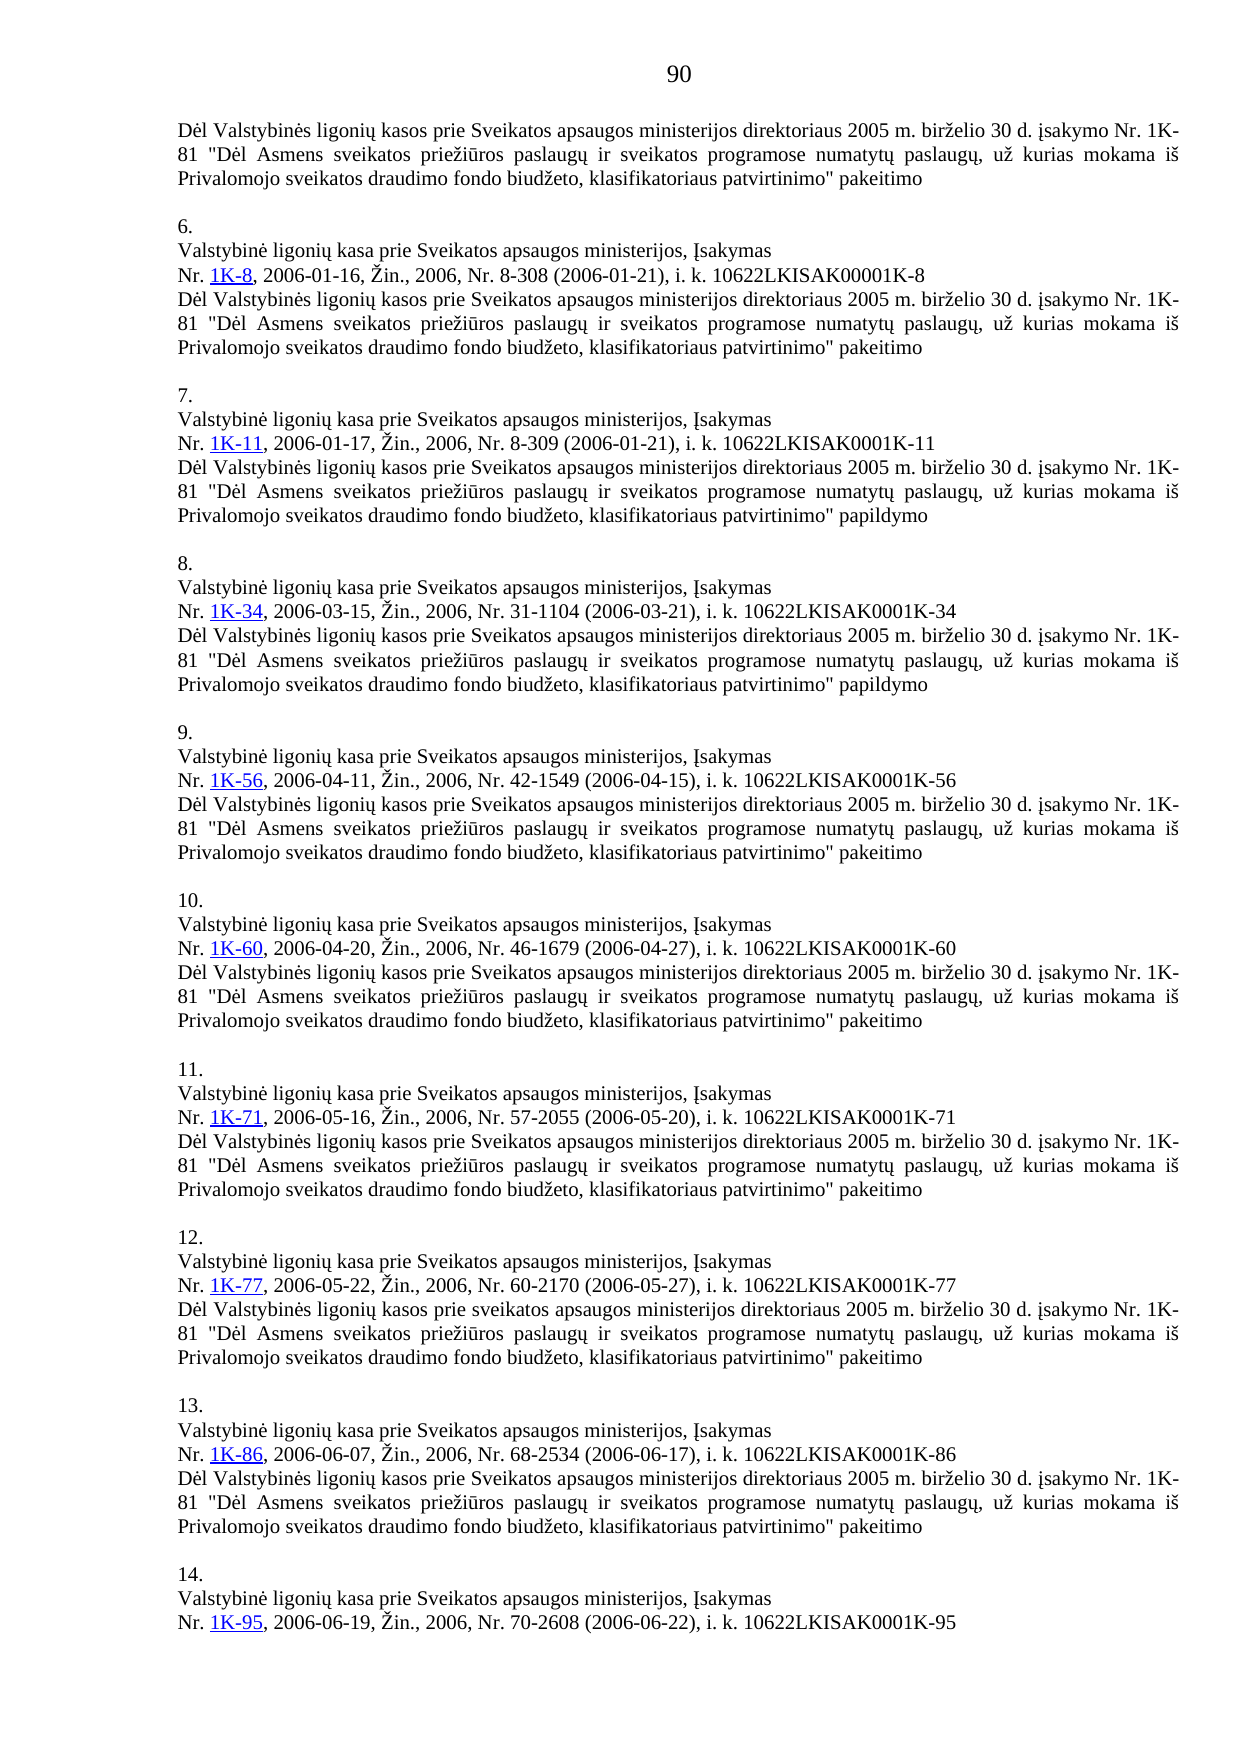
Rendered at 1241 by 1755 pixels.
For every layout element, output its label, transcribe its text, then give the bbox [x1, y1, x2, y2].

text Valstybinė ligonių kasa prie Sveikatos apsaugos ministerijos, Įsakymas [177, 575, 1181, 599]
text Dėl Valstybinės ligonių kasos prie Sveikatos apsaugos ministerijos direktoriaus 2005 m. birželio 30 d. įsakymo Nr. 1K-81 "Dėl Asmens sveikatos priežiūros paslaugų ir sveikatos programose numatytų paslaugų, už kurias mokama iš Privalomojo sveikatos draudimo fondo biudžeto, klasifikatoriaus patvirtinimo" papildymo [177, 623, 1181, 696]
text Dėl Valstybinės ligonių kasos prie sveikatos apsaugos ministerijos direktoriaus 2005 m. birželio 30 d. įsakymo Nr. 1K-81 "Dėl Asmens sveikatos priežiūros paslaugų ir sveikatos programose numatytų paslaugų, už kurias mokama iš Privalomojo sveikatos draudimo fondo biudžeto, klasifikatoriaus patvirtinimo" pakeitimo [177, 1297, 1181, 1369]
text 8. [177, 551, 1181, 575]
text Nr. 1K-34, 2006-03-15, Žin., 2006, Nr. 31-1104 (2006-03-21), i. k. 10622LKISAK0001K-34 [177, 599, 1181, 623]
text Valstybinė ligonių kasa prie Sveikatos apsaugos ministerijos, Įsakymas [177, 744, 1181, 768]
text Dėl Valstybinės ligonių kasos prie Sveikatos apsaugos ministerijos direktoriaus 2005 m. birželio 30 d. įsakymo Nr. 1K- 81 "Dėl Asmens sveikatos priežiūros paslaugų ir sveikatos programose numatytų paslaugų, už kurias mokama iš Privalomojo sveikatos draudimo fondo biudžeto, klasifikatoriaus patvirtinimo" pakeitimo [177, 287, 1181, 359]
text 10. [177, 888, 1181, 912]
text 13. [177, 1393, 1181, 1417]
text Nr. 1K-86, 2006-06-07, Žin., 2006, Nr. 68-2534 (2006-06-17), i. k. 10622LKISAK0001K-86 [177, 1442, 1181, 1466]
text Nr. 1K-8, 2006-01-16, Žin., 2006, Nr. 8-308 (2006-01-21), i. k. 10622LKISAK00001K-8 [177, 262, 1181, 287]
text Nr. 1K-11, 2006-01-17, Žin., 2006, Nr. 8-309 (2006-01-21), i. k. 10622LKISAK0001K-11 [177, 431, 1181, 455]
text 7. [177, 383, 1181, 407]
text 11. [177, 1057, 1181, 1081]
text Dėl Valstybinės ligonių kasos prie Sveikatos apsaugos ministerijos direktoriaus 2005 m. birželio 30 d. įsakymo Nr. 1K-81 "Dėl Asmens sveikatos priežiūros paslaugų ir sveikatos programose numatytų paslaugų, už kurias mokama iš Privalomojo sveikatos draudimo fondo biudžeto, klasifikatoriaus patvirtinimo" pakeitimo [177, 792, 1181, 864]
text Nr. 1K-60, 2006-04-20, Žin., 2006, Nr. 46-1679 (2006-04-27), i. k. 10622LKISAK0001K-60 [177, 936, 1181, 960]
text Nr. 1K-56, 2006-04-11, Žin., 2006, Nr. 42-1549 (2006-04-15), i. k. 10622LKISAK0001K-56 [177, 768, 1181, 792]
text 12. [177, 1225, 1181, 1249]
text Nr. 1K-95, 2006-06-19, Žin., 2006, Nr. 70-2608 (2006-06-22), i. k. 10622LKISAK0001K-95 [177, 1610, 1181, 1634]
text Valstybinė ligonių kasa prie Sveikatos apsaugos ministerijos, Įsakymas [177, 1081, 1181, 1105]
text Nr. 1K-77, 2006-05-22, Žin., 2006, Nr. 60-2170 (2006-05-27), i. k. 10622LKISAK0001K-77 [177, 1273, 1181, 1297]
text 9. [177, 720, 1181, 744]
text 6. [177, 214, 1181, 238]
text Valstybinė ligonių kasa prie Sveikatos apsaugos ministerijos, Įsakymas [177, 912, 1181, 936]
text Nr. 1K-71, 2006-05-16, Žin., 2006, Nr. 57-2055 (2006-05-20), i. k. 10622LKISAK0001K-71 [177, 1105, 1181, 1129]
text Dėl Valstybinės ligonių kasos prie Sveikatos apsaugos ministerijos direktoriaus 2005 m. birželio 30 d. įsakymo Nr. 1K-81 "Dėl Asmens sveikatos priežiūros paslaugų ir sveikatos programose numatytų paslaugų, už kurias mokama iš Privalomojo sveikatos draudimo fondo biudžeto, klasifikatoriaus patvirtinimo" pakeitimo [177, 960, 1181, 1032]
text Valstybinė ligonių kasa prie Sveikatos apsaugos ministerijos, Įsakymas [177, 1249, 1181, 1273]
text 14. [177, 1562, 1181, 1586]
text Dėl Valstybinės ligonių kasos prie Sveikatos apsaugos ministerijos direktoriaus 2005 m. birželio 30 d. įsakymo Nr. 1K-81 "Dėl Asmens sveikatos priežiūros paslaugų ir sveikatos programose numatytų paslaugų, už kurias mokama iš Privalomojo sveikatos draudimo fondo biudžeto, klasifikatoriaus patvirtinimo" pakeitimo [177, 1129, 1181, 1201]
text Valstybinė ligonių kasa prie Sveikatos apsaugos ministerijos, Įsakymas [177, 1586, 1181, 1610]
text Dėl Valstybinės ligonių kasos prie Sveikatos apsaugos ministerijos direktoriaus 2005 m. birželio 30 d. įsakymo Nr. 1K-81 "Dėl Asmens sveikatos priežiūros paslaugų ir sveikatos programose numatytų paslaugų, už kurias mokama iš Privalomojo sveikatos draudimo fondo biudžeto, klasifikatoriaus patvirtinimo" pakeitimo [177, 118, 1181, 190]
text Dėl Valstybinės ligonių kasos prie Sveikatos apsaugos ministerijos direktoriaus 2005 m. birželio 30 d. įsakymo Nr. 1K- 81 "Dėl Asmens sveikatos priežiūros paslaugų ir sveikatos programose numatytų paslaugų, už kurias mokama iš Privalomojo sveikatos draudimo fondo biudžeto, klasifikatoriaus patvirtinimo" papildymo [177, 455, 1181, 527]
text Valstybinė ligonių kasa prie Sveikatos apsaugos ministerijos, Įsakymas [177, 238, 1181, 262]
text Dėl Valstybinės ligonių kasos prie Sveikatos apsaugos ministerijos direktoriaus 2005 m. birželio 30 d. įsakymo Nr. 1K-81 "Dėl Asmens sveikatos priežiūros paslaugų ir sveikatos programose numatytų paslaugų, už kurias mokama iš Privalomojo sveikatos draudimo fondo biudžeto, klasifikatoriaus patvirtinimo" pakeitimo [177, 1466, 1181, 1538]
text Valstybinė ligonių kasa prie Sveikatos apsaugos ministerijos, Įsakymas [177, 1417, 1181, 1442]
text Valstybinė ligonių kasa prie Sveikatos apsaugos ministerijos, Įsakymas [177, 407, 1181, 431]
